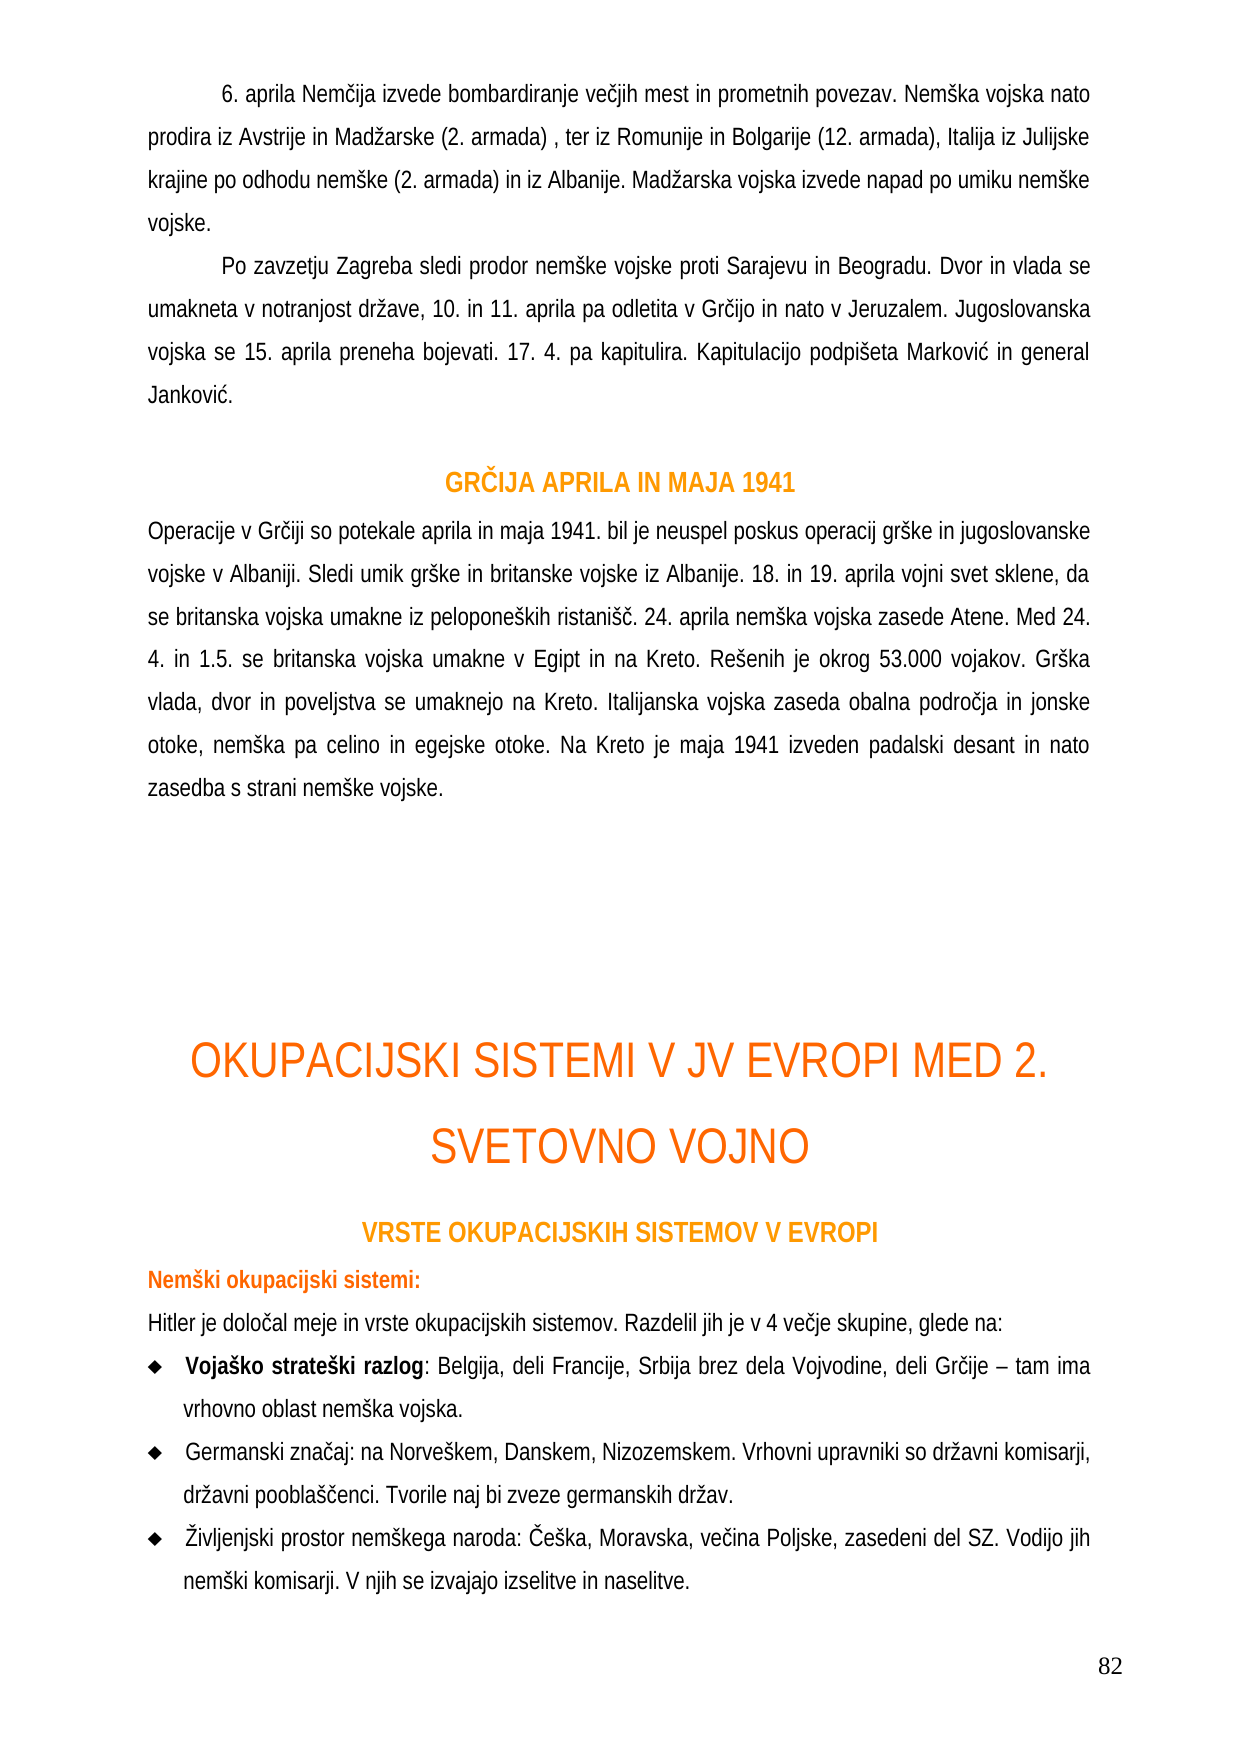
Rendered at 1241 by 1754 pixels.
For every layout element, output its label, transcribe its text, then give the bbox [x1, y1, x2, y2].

text OKUPACIJSKI SISTEMI V JV EVROPI MED 2. SVETOVNO VOJNO [148, 1031, 1093, 1174]
text Nemški okupacijski sistemi: [148, 1265, 1093, 1294]
text 6. aprila Nemčija izvede bombardiranje večjih mest in prometnih povezav. Nemška vojska nato prodira iz Avstrije in Madžarske (2. armada) , ter iz Romunije in Bolgarije (12. armada), Italija iz Julijske krajine po odhodu nemške (2. armada) in iz Albanije. Madžarska vojska izvede napad po umiku nemške vojske. [148, 79, 1093, 237]
list Vojaško strateški razlog: Belgija, deli Francije, Srbija brez dela Vojvodine, deli Grčije – tam ima vrhovno oblast nemška vojska. [148, 1351, 1093, 1423]
text VRSTE OKUPACIJSKIH SISTEMOV V EVROPI [148, 1215, 1093, 1249]
list Življenjski prostor nemškega naroda: Češka, Moravska, večina Poljske, zasedeni del SZ. Vodijo jih nemški komisarji. V njih se izvajajo izselitve in naselitve. [148, 1523, 1093, 1595]
list Germanski značaj: na Norveškem, Danskem, Nizozemskem. Vrhovni upravniki so državni komisarji, državni pooblaščenci. Tvorile naj bi zveze germanskih držav. [148, 1437, 1093, 1509]
text Operacije v Grčiji so potekale aprila in maja 1941. bil je neuspel poskus operacij grške in jugoslovanske vojske v Albaniji. Sledi umik grške in britanske vojske iz Albanije. 18. in 19. aprila vojni svet sklene, da se britanska vojska umakne iz peloponeških ristanišč. 24. aprila nemška vojska zasede Atene. Med 24. 4. in 1.5. se britanska vojska umakne v Egipt in na Kreto. Rešenih je okrog 53.000 vojakov. Grška vlada, dvor in poveljstva se umaknejo na Kreto. Italijanska vojska zaseda obalna področja in jonske otoke, nemška pa celino in egejske otoke. Na Kreto je maja 1941 izveden padalski desant in nato zasedba s strani nemške vojske. [148, 516, 1093, 802]
text Hitler je določal meje in vrste okupacijskih sistemov. Razdelil jih je v 4 večje skupine, glede na: [148, 1308, 1093, 1337]
text Po zavzetju Zagreba sledi prodor nemške vojske proti Sarajevu in Beogradu. Dvor in vlada se umakneta v notranjost države, 10. in 11. aprila pa odletita v Grčijo in nato v Jeruzalem. Jugoslovanska vojska se 15. aprila preneha bojevati. 17. 4. pa kapitulira. Kapitulacijo podpišeta Marković in general Janković. [148, 251, 1093, 408]
text GRČIJA APRILA IN MAJA 1941 [148, 466, 1093, 499]
